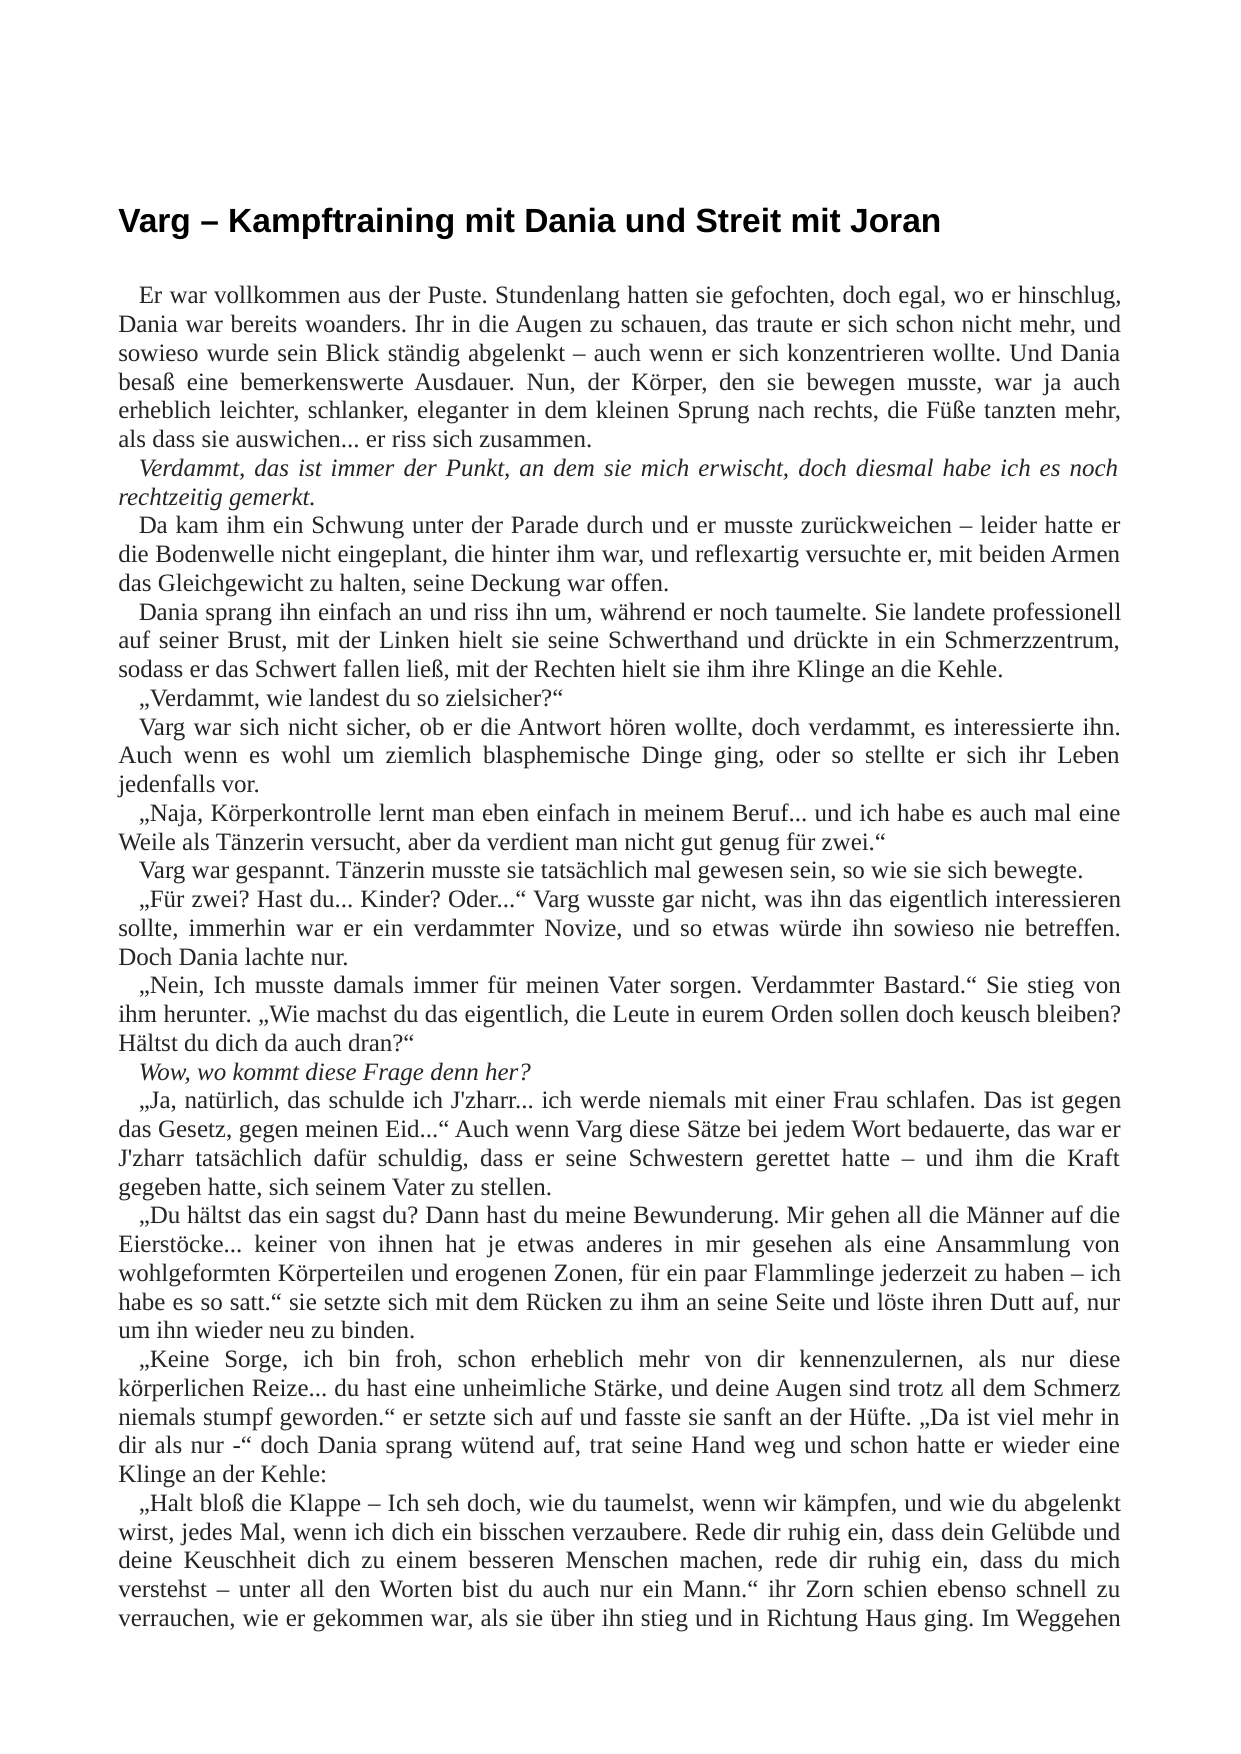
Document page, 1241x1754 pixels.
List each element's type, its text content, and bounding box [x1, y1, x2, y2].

subtitle Varg – Kampftraining mit Dania und Streit mit Joran [118, 201, 1122, 239]
text Verdammt, das ist immer der Punkt, an dem sie mich erwischt, doch diesmal habe ich es noch rechtzeitig gemerkt. [118, 453, 1122, 511]
text „Ja, natürlich, das schulde ich J'zharr... ich werde niemals mit einer Frau schlafen. Das ist gegen das Gesetz, gegen meinen Eid...“ Auch wenn Varg diese Sätze bei jedem Wort bedauerte, das war er J'zharr tatsächlich dafür schuldig, dass er seine Schwestern gerettet hatte – und ihm die Kraft gegeben hatte, sich seinem Vater zu stellen. [118, 1086, 1122, 1201]
text „Nein, Ich musste damals immer für meinen Vater sorgen. Verdammter Bastard.“ Sie stieg von ihm herunter. „Wie machst du das eigentlich, die Leute in eurem Orden sollen doch keusch bleiben? Hältst du dich da auch dran?“ [118, 971, 1122, 1057]
text Wow, wo kommt diese Frage denn her? [118, 1057, 1122, 1086]
text Da kam ihm ein Schwung unter der Parade durch und er musste zurückweichen – leider hatte er die Bodenwelle nicht eingeplant, die hinter ihm war, und reflexartig versuchte er, mit beiden Armen das Gleichgewicht zu halten, seine Deckung war offen. [118, 511, 1122, 597]
text Varg war gespannt. Tänzerin musste sie tatsächlich mal gewesen sein, so wie sie sich bewegte. [118, 856, 1122, 884]
text „Halt bloß die Klappe – Ich seh doch, wie du taumelst, wenn wir kämpfen, und wie du abgelenkt wirst, jedes Mal, wenn ich dich ein bisschen verzaubere. Rede dir ruhig ein, dass dein Gelübde und deine Keuschheit dich zu einem besseren Menschen machen, rede dir ruhig ein, dass du mich verstehst – unter all den Worten bist du auch nur ein Mann.“ ihr Zorn schien ebenso schnell zu verrauchen, wie er gekommen war, als sie über ihn stieg und in Richtung Haus ging. Im Weggehen [118, 1488, 1122, 1632]
text Er war vollkommen aus der Puste. Stundenlang hatten sie gefochten, doch egal, wo er hinschlug, Dania war bereits woanders. Ihr in die Augen zu schauen, das traute er sich schon nicht mehr, und sowieso wurde sein Blick ständig abgelenkt – auch wenn er sich konzentrieren wollte. Und Dania besaß eine bemerkenswerte Ausdauer. Nun, der Körper, den sie bewegen musste, war ja auch erheblich leichter, schlanker, eleganter in dem kleinen Sprung nach rechts, die Füße tanzten mehr, als dass sie auswichen... er riss sich zusammen. [118, 281, 1122, 453]
text „Naja, Körperkontrolle lernt man eben einfach in meinem Beruf... und ich habe es auch mal eine Weile als Tänzerin versucht, aber da verdient man nicht gut genug für zwei.“ [118, 798, 1122, 856]
text Dania sprang ihn einfach an und riss ihn um, während er noch taumelte. Sie landete professionell auf seiner Brust, mit der Linken hielt sie seine Schwerthand und drückte in ein Schmerzzentrum, sodass er das Schwert fallen ließ, mit der Rechten hielt sie ihm ihre Klinge an die Kehle. [118, 597, 1122, 683]
text „Für zwei? Hast du... Kinder? Oder...“ Varg wusste gar nicht, was ihn das eigentlich interessieren sollte, immerhin war er ein verdammter Novize, und so etwas würde ihn sowieso nie betreffen. Doch Dania lachte nur. [118, 884, 1122, 971]
text „Verdammt, wie landest du so zielsicher?“ [118, 683, 1122, 712]
text Varg war sich nicht sicher, ob er die Antwort hören wollte, doch verdammt, es interessierte ihn. Auch wenn es wohl um ziemlich blasphemische Dinge ging, oder so stellte er sich ihr Leben jedenfalls vor. [118, 712, 1122, 798]
text „Keine Sorge, ich bin froh, schon erheblich mehr von dir kennenzulernen, als nur diese körperlichen Reize... du hast eine unheimliche Stärke, und deine Augen sind trotz all dem Schmerz niemals stumpf geworden.“ er setzte sich auf und fasste sie sanft an der Hüfte. „Da ist viel mehr in dir als nur -“ doch Dania sprang wütend auf, trat seine Hand weg und schon hatte er wieder eine Klinge an der Kehle: [118, 1344, 1122, 1488]
text „Du hältst das ein sagst du? Dann hast du meine Bewunderung. Mir gehen all die Männer auf die Eierstöcke... keiner von ihnen hat je etwas anderes in mir gesehen als eine Ansammlung von wohlgeformten Körperteilen und erogenen Zonen, für ein paar Flammlinge jederzeit zu haben – ich habe es so satt.“ sie setzte sich mit dem Rücken zu ihm an seine Seite und löste ihren Dutt auf, nur um ihn wieder neu zu binden. [118, 1201, 1122, 1344]
